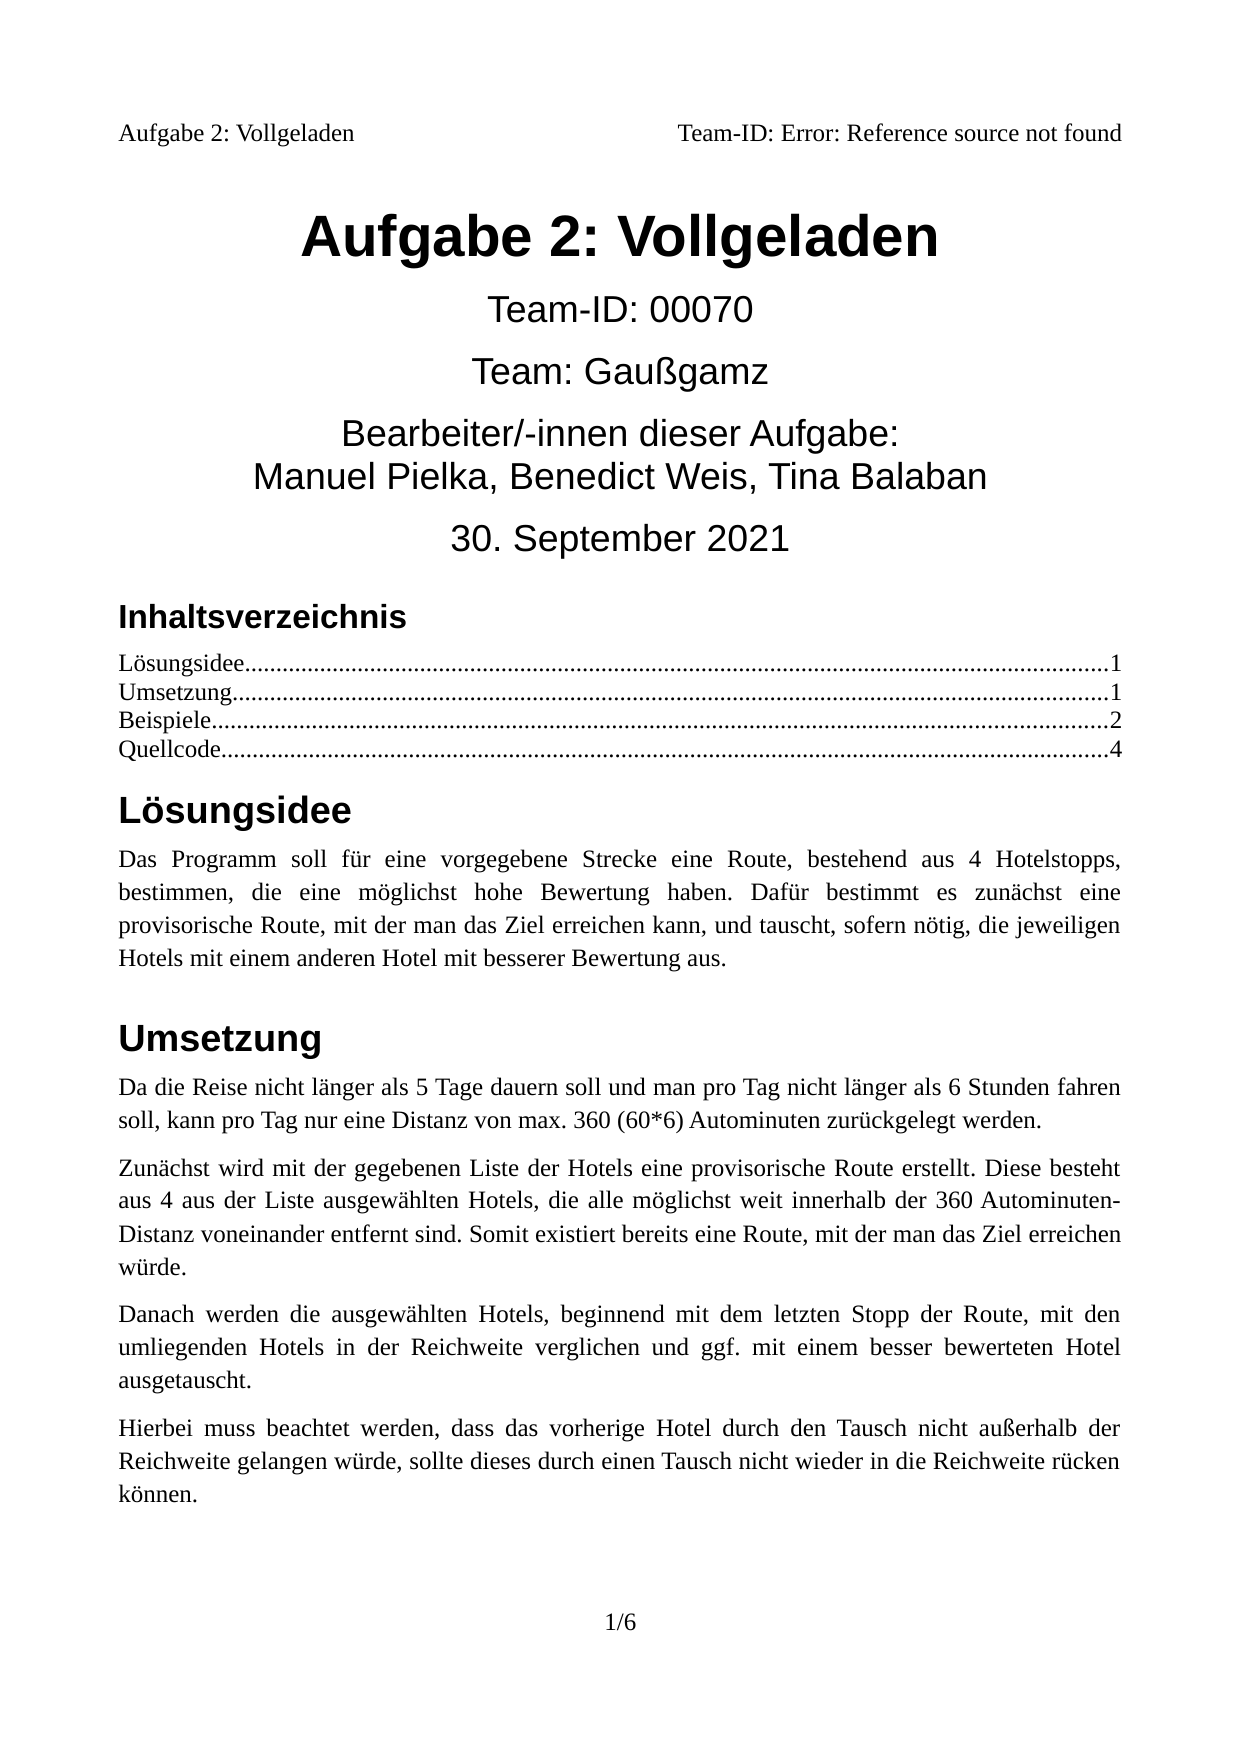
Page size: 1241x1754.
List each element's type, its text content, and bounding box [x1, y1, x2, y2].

subtitle Inhaltsverzeichnis [118, 597, 1122, 636]
text Quellcode 4 [118, 734, 1122, 763]
text Da die Reise nicht länger als 5 Tage dauern soll und man pro Tag nicht länger als 6 Stunden fahren soll, kann pro Tag nur eine Distanz von max. 360 (60*6) Autominuten zurückgelegt werden. [118, 1072, 1122, 1134]
text Lösungsidee 1 [118, 648, 1122, 677]
subtitle Team: Gaußgamz [118, 349, 1122, 393]
subtitle Team-ID: 00070 [118, 288, 1122, 331]
subtitle Umsetzung [118, 1016, 1122, 1059]
text Hierbei muss beachtet werden, dass das vorherige Hotel durch den Tausch nicht außerhalb der Reichweite gelangen würde, sollte dieses durch einen Tausch nicht wieder in die Reichweite rücken können. [118, 1413, 1122, 1508]
text Danach werden die ausgewählten Hotels, beginnend mit dem letzten Stopp der Route, mit den umliegenden Hotels in der Reichweite verglichen und ggf. mit einem besser bewerteten Hotel ausgetauscht. [118, 1299, 1122, 1394]
text Beispiele 2 [118, 706, 1122, 734]
text Zunächst wird mit der gegebenen Liste der Hotels eine provisorische Route erstellt. Diese besteht aus 4 aus der Liste ausgewählten Hotels, die alle möglichst weit innerhalb der 360 Autominuten-Distanz voneinander entfernt sind. Somit existiert bereits eine Route, mit der man das Ziel erreichen würde. [118, 1153, 1122, 1280]
text Das Programm soll für eine vorgegebene Strecke eine Route, bestehend aus 4 Hotelstopps, bestimmen, die eine möglichst hohe Bewertung haben. Dafür bestimmt es zunächst eine provisorische Route, mit der man das Ziel erreichen kann, und tauscht, sofern nötig, die jeweiligen Hotels mit einem anderen Hotel mit besserer Bewertung aus. [118, 844, 1122, 972]
text Umsetzung 1 [118, 677, 1122, 706]
subtitle Bearbeiter/-innen dieser Aufgabe: Manuel Pielka, Benedict Weis, Tina Balaban [118, 411, 1122, 498]
subtitle 30. September 2021 [118, 516, 1122, 559]
title Aufgabe 2: Vollgeladen [118, 202, 1122, 269]
subtitle Lösungsidee [118, 788, 1122, 832]
